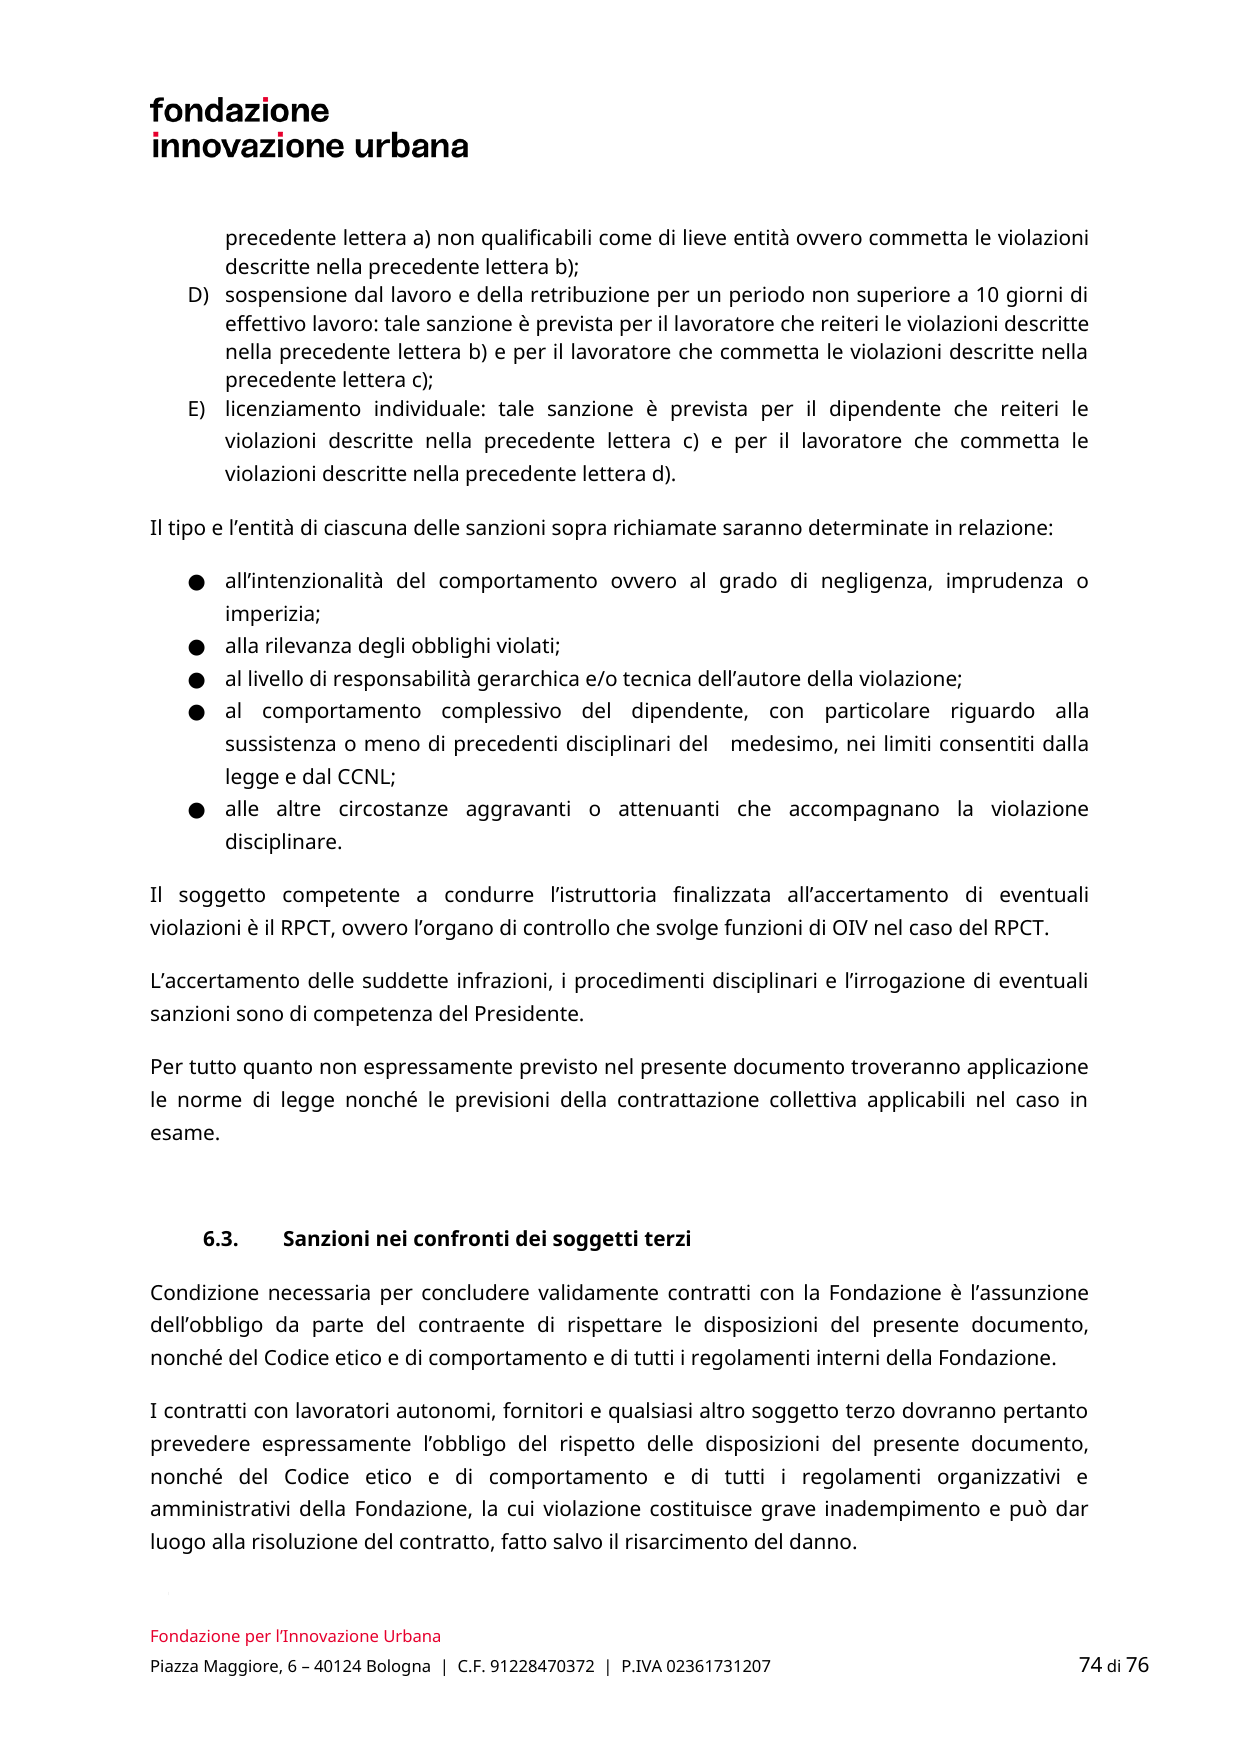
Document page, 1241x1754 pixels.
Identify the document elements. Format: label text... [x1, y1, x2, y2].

list licenziamento individuale: tale sanzione è prevista per il dipendente che reiteri le violazioni descritte nella precedente lettera c) e per il lavoratore che commetta le violazioni descritte nella precedente lettera d). [187, 394, 1090, 488]
text I contratti con lavoratori autonomi, fornitori e qualsiasi altro soggetto terzo dovranno pertanto prevedere espressamente l’obbligo del rispetto delle disposizioni del presente documento, nonché del Codice etico e di comportamento e di tutti i regolamenti organizzativi e amministrativi della Fondazione, la cui violazione costituisce grave inadempimento e può dar luogo alla risoluzione del contratto, fatto salvo il risarcimento del danno. [150, 1397, 1090, 1556]
subtitle Sanzioni nei confronti dei soggetti terzi [238, 1224, 1090, 1253]
list alla rilevanza degli obblighi violati; [187, 631, 1090, 660]
list al livello di responsabilità gerarchica e/o tecnica dell’autore della violazione; [187, 664, 1090, 692]
list sospensione dal lavoro e della retribuzione per un periodo non superiore a 10 giorni di effettivo lavoro: tale sanzione è prevista per il lavoratore che reiteri le violazioni descritte nella precedente lettera b) e per il lavoratore che commetta le violazioni descritte nella precedente lettera c); [187, 280, 1090, 394]
text Per tutto quanto non espressamente previsto nel presente documento troveranno applicazione le norme di legge nonché le previsioni della contrattazione collettiva applicabili nel caso in esame. [150, 1052, 1090, 1146]
list al comportamento complessivo del dipendente, con particolare riguardo alla sussistenza o meno di precedenti disciplinari del medesimo, nei limiti consentiti dalla legge e dal CCNL; [187, 697, 1090, 790]
list all’intenzionalità del comportamento ovvero al grado di negligenza, imprudenza o imperizia; [187, 566, 1090, 627]
text Il soggetto competente a condurre l’istruttoria finalizzata all’accertamento di eventuali violazioni è il RPCT, ovvero l’organo di controllo che svolge funzioni di OIV nel caso del RPCT. [150, 880, 1090, 941]
list precedente lettera a) non qualificabili come di lieve entità ovvero commetta le violazioni descritte nella precedente lettera b); [187, 223, 1090, 280]
list alle altre circostanze aggravanti o attenuanti che accompagnano la violazione disciplinare. [187, 794, 1090, 855]
text L’accertamento delle suddette infrazioni, i procedimenti disciplinari e l’irrogazione di eventuali sanzioni sono di competenza del Presidente. [150, 966, 1090, 1027]
picture [150, 75, 1083, 175]
text Il tipo e l’entità di ciascuna delle sanzioni sopra richiamate saranno determinate in relazione: [150, 513, 1090, 541]
text Condizione necessaria per concludere validamente contratti con la Fondazione è l’assunzione dell’obbligo da parte del contraente di rispettare le disposizioni del presente documento, nonché del Codice etico e di comportamento e di tutti i regolamenti interni della Fondazione. [150, 1278, 1090, 1372]
